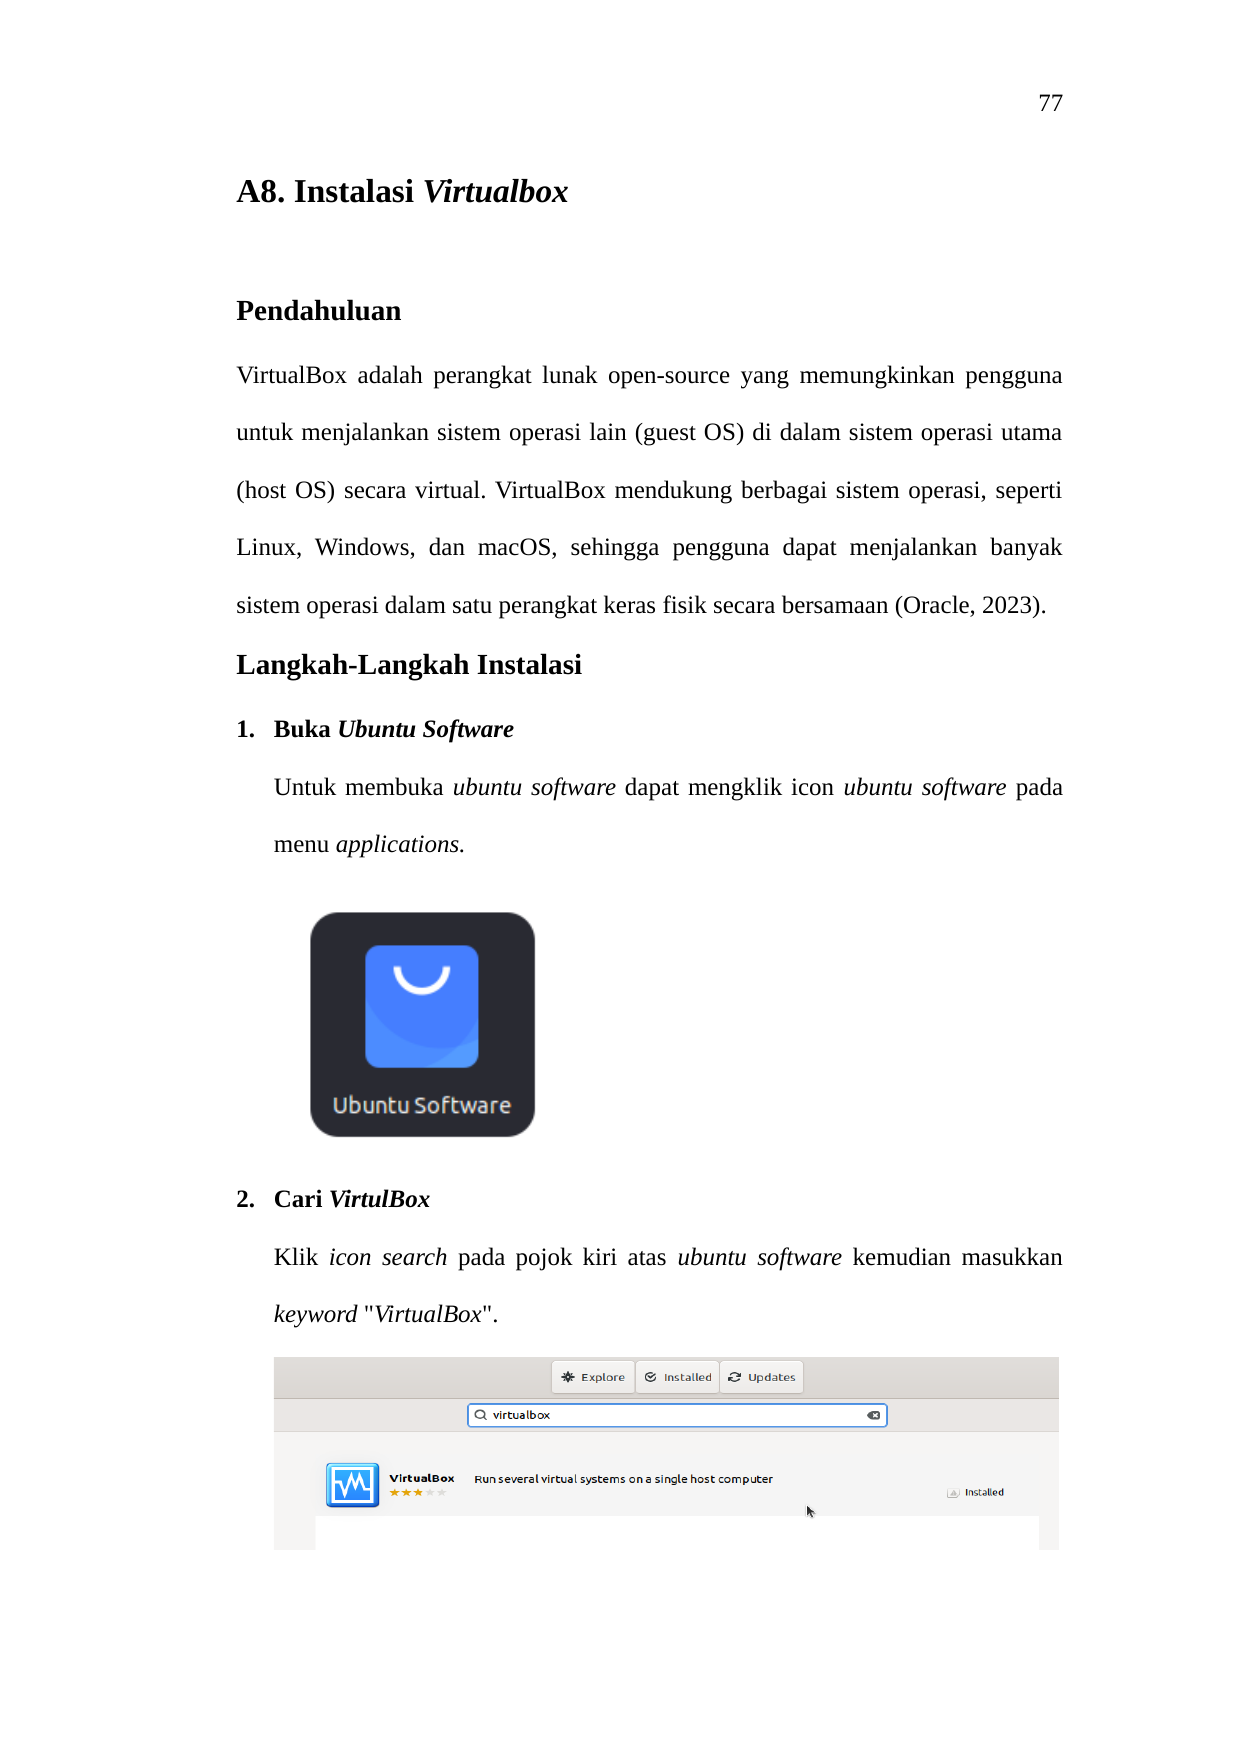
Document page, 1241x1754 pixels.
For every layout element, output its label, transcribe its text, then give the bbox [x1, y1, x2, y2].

list Cari VirtulBox [236, 1184, 1063, 1213]
text VirtualBox adalah perangkat lunak open-source yang memungkinkan pengguna untuk menjalankan sistem operasi lain (guest OS) di dalam sistem operasi utama (host OS) secara virtual. VirtualBox mendukung berbagai sistem operasi, seperti Linux, Windows, dan macOS, sehingga pengguna dapat menjalankan banyak sistem operasi dalam satu perangkat keras fisik secara bersamaan (Oracle, 2023). [236, 360, 1063, 619]
text Pendahuluan [236, 293, 1063, 326]
subtitle A8. Instalasi Virtualbox [236, 172, 1063, 210]
list Klik icon search pada pojok kiri atas ubuntu software kemudian masukkan keyword "VirtualBox". [236, 1242, 1063, 1328]
list Buka Ubuntu Software [236, 714, 1063, 743]
picture [273, 887, 576, 1156]
list Untuk membuka ubuntu software dapat mengklik icon ubuntu software pada menu applications. [236, 772, 1063, 858]
text Langkah-Langkah Instalasi [236, 647, 1063, 681]
